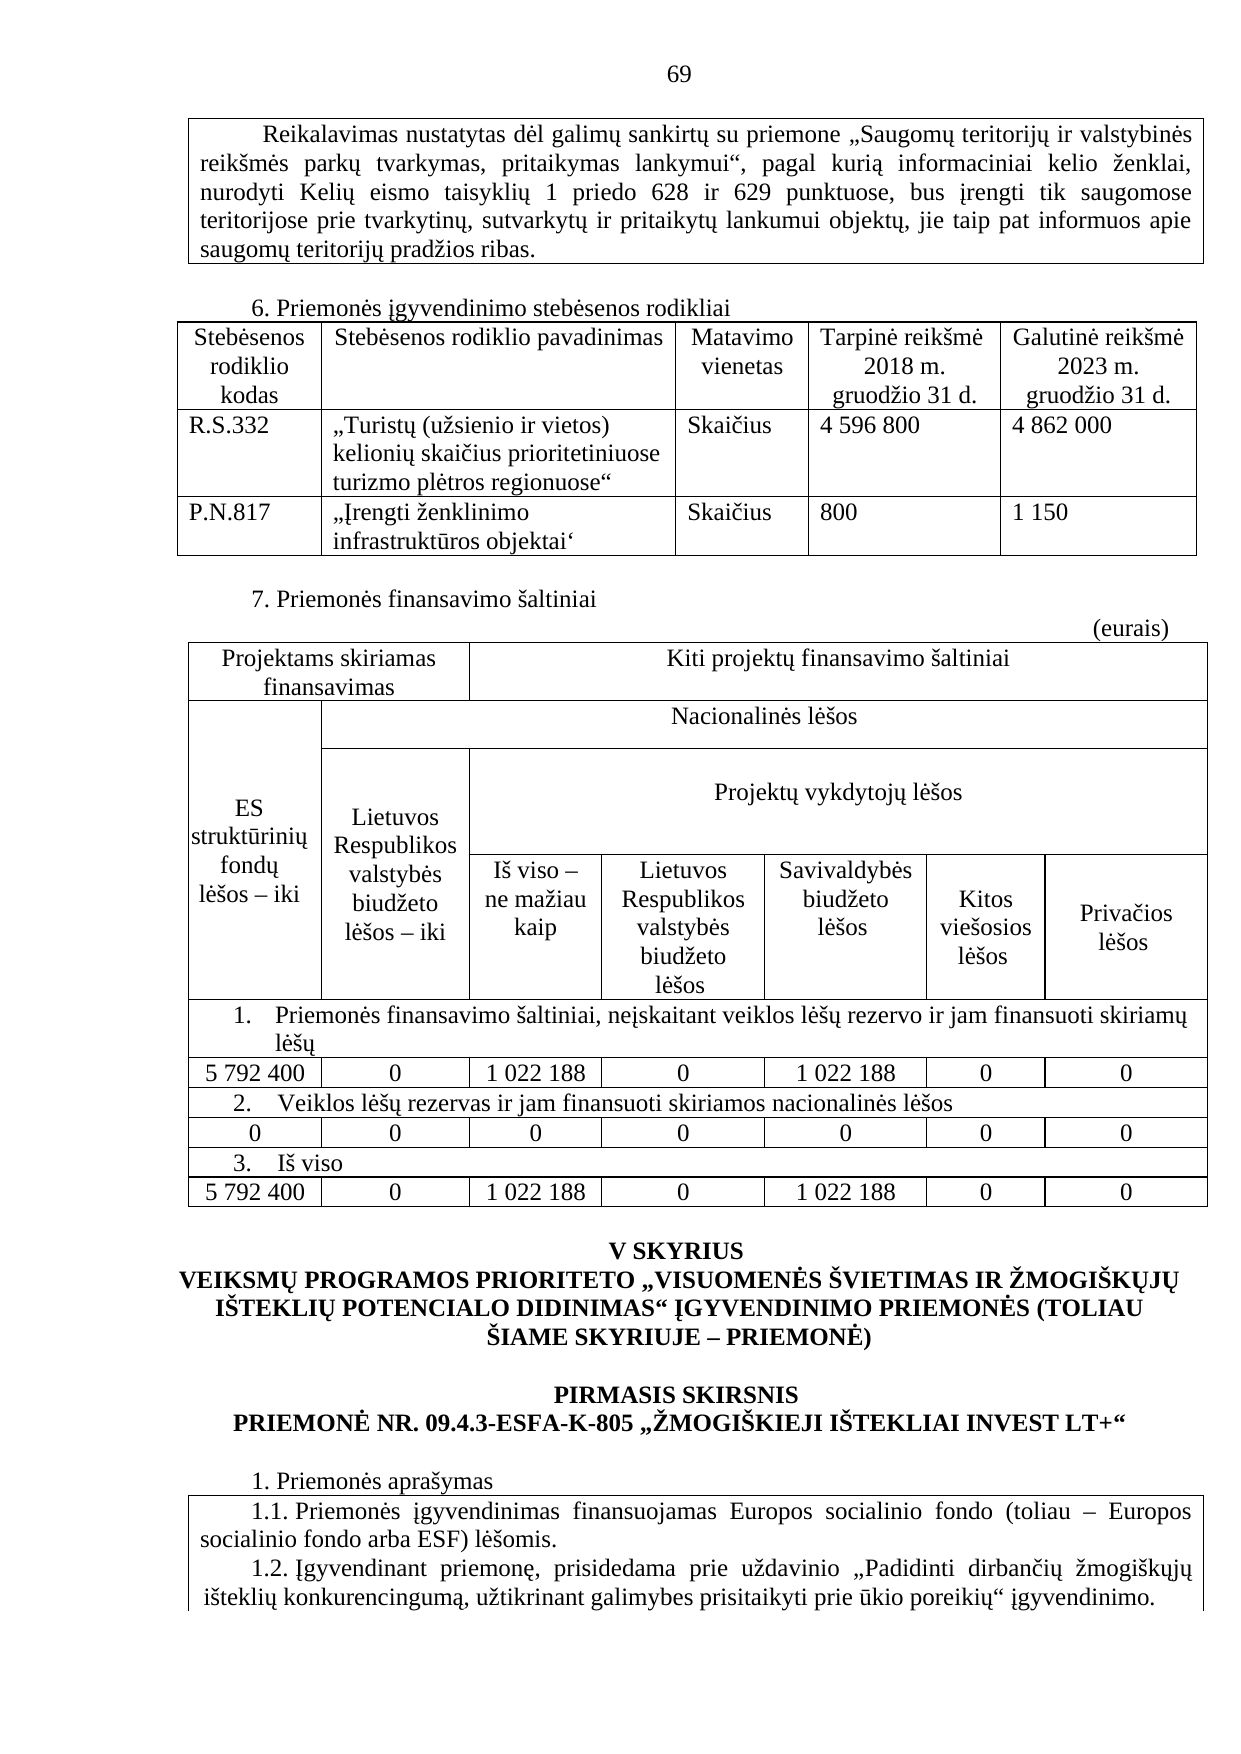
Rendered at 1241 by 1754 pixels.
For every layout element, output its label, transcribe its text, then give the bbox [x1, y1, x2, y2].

table_header Kiti projektų finansavimo šaltiniai [470, 643, 1207, 700]
table_header Galutinė reikšmė 2023 m. gruodžio 31 d. [1001, 323, 1196, 409]
table_cell 1 150 [1001, 497, 1196, 554]
table_cell Nacionalinės lėšos [322, 701, 1207, 748]
table_cell 1 022 188 [470, 1178, 601, 1206]
table_header Projektams skiriamas finansavimas [189, 643, 469, 700]
table_header Stebėsenos rodiklio kodas [178, 323, 321, 409]
table_cell 4 596 800 [809, 410, 1000, 496]
table_cell 0 [322, 1178, 469, 1206]
table_cell 1.2. Įgyvendinant priemonę, prisidedama prie uždavinio „Padidinti dirbančių žmogiškųjų išteklių konkurencingumą, užtikrinant galimybes prisitaikyti prie ūkio poreikių“ įgyvendinimo. [189, 1553, 1203, 1611]
text VEIKSMŲ PROGRAMOS PRIORITETO „VISUOMENĖS ŠVIETIMAS IR ŽMOGIŠKŲJŲ IŠTEKLIŲ POTENCIALO DIDINIMAS“ ĮGYVENDINIMO PRIEMONĖS (TOLIAU ŠIAME SKYRIUJE – PRIEMONĖ) [177, 1265, 1181, 1351]
table_cell Savivaldybės biudžeto lėšos [765, 855, 926, 999]
table_header 1.1. Priemonės įgyvendinimas finansuojamas Europos socialinio fondo (toliau – Europos socialinio fondo arba ESF) lėšomis. [189, 1496, 1203, 1553]
table_cell 0 [602, 1118, 764, 1147]
table_cell 0 [1046, 1118, 1207, 1147]
table_cell Skaičius [676, 410, 808, 496]
text (eurais) [177, 613, 1181, 642]
table_cell ES struktūrinių fondų lėšos – iki [189, 701, 321, 999]
table_cell Skaičius [676, 497, 808, 554]
table_cell 4 862 000 [1001, 410, 1196, 496]
table_cell 5 792 400 [189, 1178, 321, 1206]
table_cell Lietuvos Respublikos valstybės biudžeto lėšos – iki [322, 749, 469, 999]
table_cell 0 [927, 1058, 1044, 1087]
table_cell 2. Veiklos lėšų rezervas ir jam finansuoti skiriamos nacionalinės lėšos [189, 1088, 1207, 1117]
table_cell 0 [1046, 1178, 1207, 1206]
text PRIEMONĖ NR. 09.4.3-ESFA-K-805 „Žmogiškieji ištekliai Invest LT+“ [177, 1408, 1181, 1437]
table_cell 5 792 400 [189, 1058, 321, 1087]
table_cell „Turistų (užsienio ir vietos) kelionių skaičius prioritetiniuose turizmo plėtros regionuose“ [322, 410, 675, 496]
table_header Reikalavimas nustatytas dėl galimų sankirtų su priemone „Saugomų teritorijų ir valstybinės reikšmės parkų tvarkymas, pritaikymas lankymui“, pagal kurią informaciniai kelio ženklai, nurodyti Kelių eismo taisyklių 1 priedo 628 ir 629 punktuose, bus įrengti tik saugomose teritorijose prie tvarkytinų, sutvarkytų ir pritaikytų lankumui objektų, jie taip pat informuos apie saugomų teritorijų pradžios ribas. [189, 119, 1203, 263]
table_cell 1 022 188 [765, 1058, 926, 1087]
table_cell 0 [470, 1118, 601, 1147]
table_cell 3. Iš viso [189, 1148, 1207, 1176]
table_cell 0 [602, 1178, 764, 1206]
table_cell Projektų vykdytojų lėšos [470, 749, 1207, 854]
text 7. Priemonės finansavimo šaltiniai [177, 584, 1181, 613]
table_cell R.S.332 [178, 410, 321, 496]
table_header Matavimo vienetas [676, 323, 808, 409]
table_cell 0 [927, 1178, 1044, 1206]
table_cell 0 [322, 1118, 469, 1147]
table_cell „Įrengti ženklinimo infrastruktūros objektai‘ [322, 497, 675, 554]
table_cell P.N.817 [178, 497, 321, 554]
table_cell 0 [927, 1118, 1044, 1147]
table_cell 1 022 188 [765, 1178, 926, 1206]
table_cell 0 [322, 1058, 469, 1087]
text V SKYRIUS [177, 1236, 1181, 1265]
table_cell Privačios lėšos [1046, 855, 1207, 999]
text PIRMASIS SKIRSNIS [177, 1380, 1181, 1408]
table_cell 0 [602, 1058, 764, 1087]
table_cell 0 [189, 1118, 321, 1147]
text 1. Priemonės aprašymas [177, 1466, 1181, 1495]
table_header Tarpinė reikšmė 2018 m. gruodžio 31 d. [809, 323, 1000, 409]
table_cell 1 022 188 [470, 1058, 601, 1087]
table_cell 800 [809, 497, 1000, 554]
table_cell 0 [765, 1118, 926, 1147]
table_cell Kitos viešosios lėšos [927, 855, 1044, 999]
table_header Stebėsenos rodiklio pavadinimas [322, 323, 675, 409]
text 6. Priemonės įgyvendinimo stebėsenos rodikliai [177, 293, 1181, 321]
table_cell Iš viso – ne mažiau kaip [470, 855, 601, 999]
table_cell 1. Priemonės finansavimo šaltiniai, neįskaitant veiklos lėšų rezervo ir jam finansuoti skiriamų lėšų [189, 1000, 1207, 1057]
table_cell 0 [1046, 1058, 1207, 1087]
table_cell Lietuvos Respublikos valstybės biudžeto lėšos [602, 855, 764, 999]
